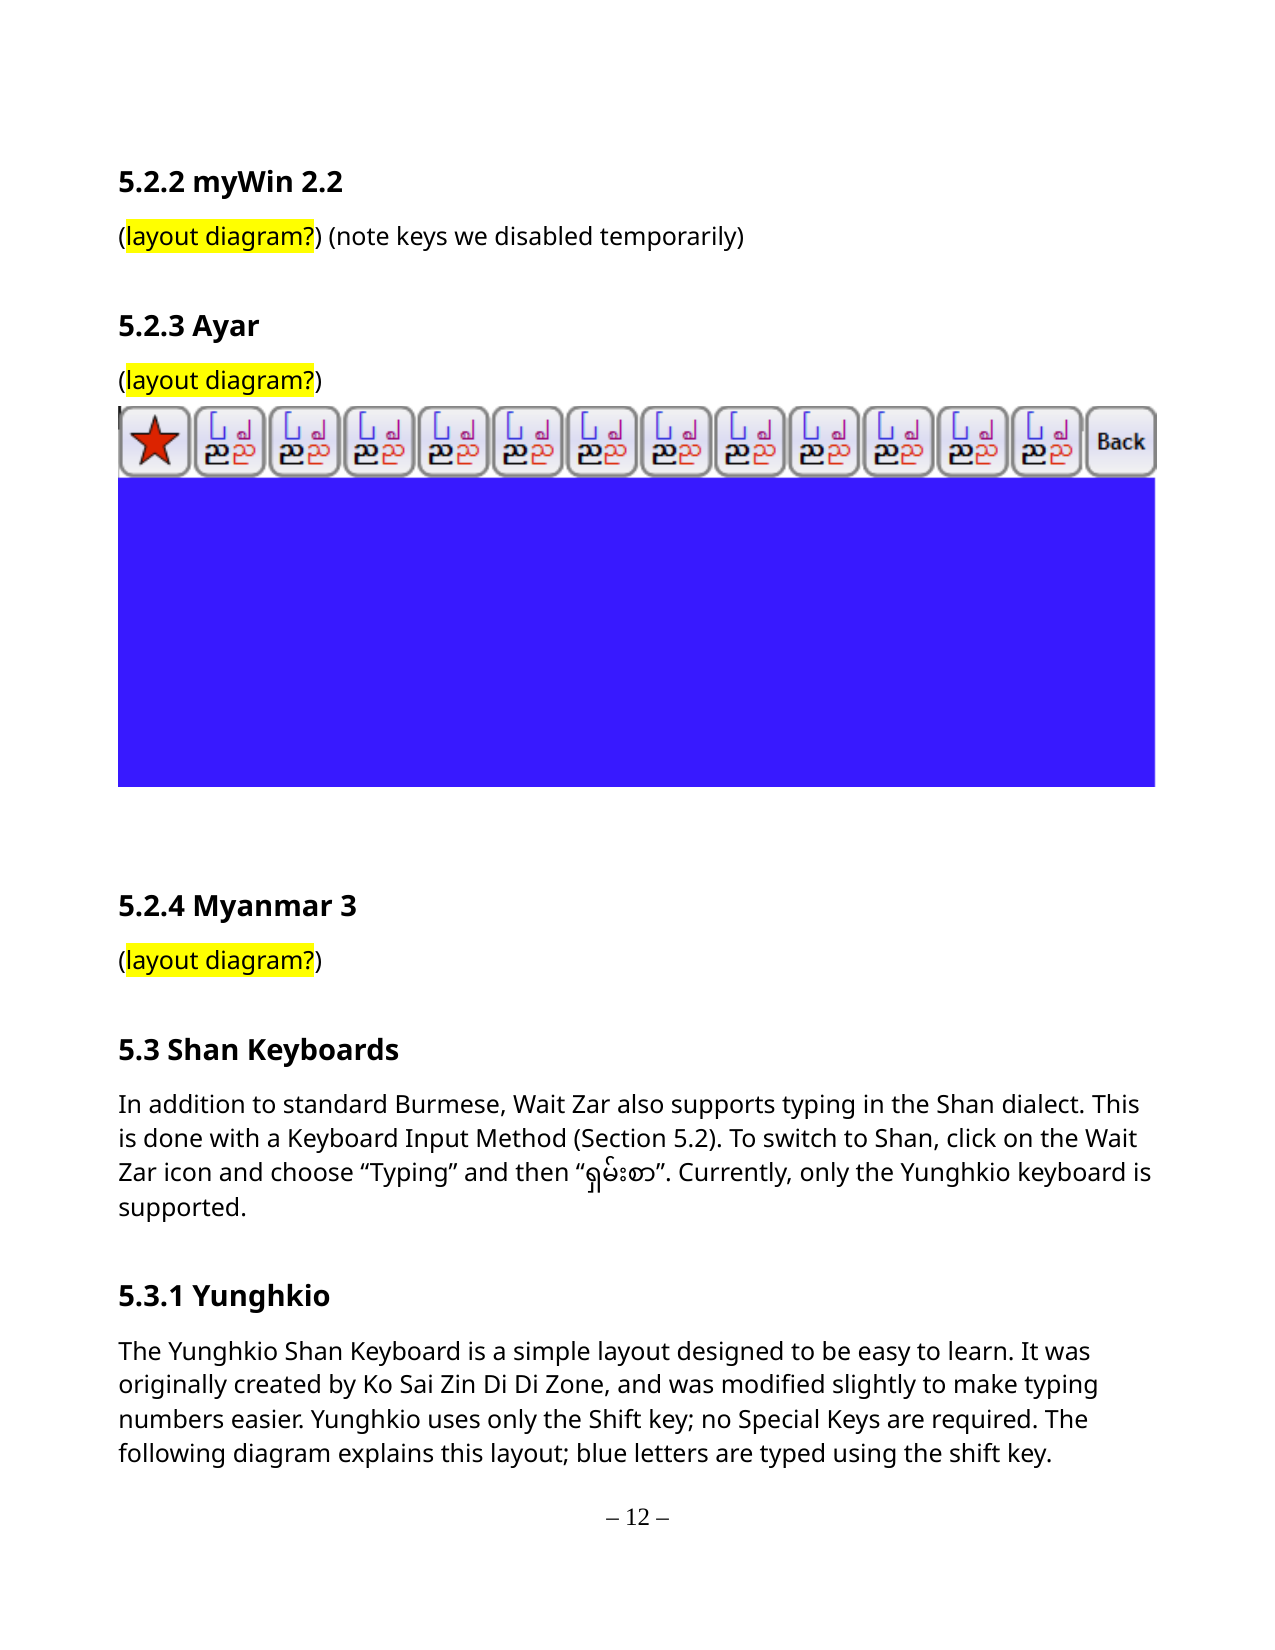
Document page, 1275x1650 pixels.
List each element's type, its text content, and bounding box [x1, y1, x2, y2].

picture [118, 406, 1157, 787]
subtitle 5.3 Shan Keyboards [118, 1029, 1157, 1069]
text (layout diagram?) [118, 363, 1157, 397]
text In addition to standard Burmese, Wait Zar also supports typing in the Shan dialect. This is done with a Keyboard Input Method (Section 5.2). To switch to Shan, click on the Wait Zar icon and choose “Typing” and then “ရှမ်းစာ”. Currently, only the Yunghkio keyboard is supported. [118, 1087, 1157, 1223]
subtitle 5.2.2 myWin 2.2 [118, 161, 1157, 201]
subtitle 5.3.1 Yunghkio [118, 1275, 1157, 1315]
text (layout diagram?) (note keys we disabled temporarily) [118, 219, 1157, 253]
text The Yunghkio Shan Keyboard is a simple layout designed to be easy to learn. It was originally created by Ko Sai Zin Di Di Zone, and was modified slightly to make typing numbers easier. Yunghkio uses only the Shift key; no Special Keys are required. The following diagram explains this layout; blue letters are typed using the shift key. [118, 1333, 1157, 1469]
subtitle 5.2.3 Ayar [118, 305, 1157, 345]
subtitle 5.2.4 Myanmar 3 [118, 885, 1157, 925]
text (layout diagram?) [118, 943, 1157, 977]
